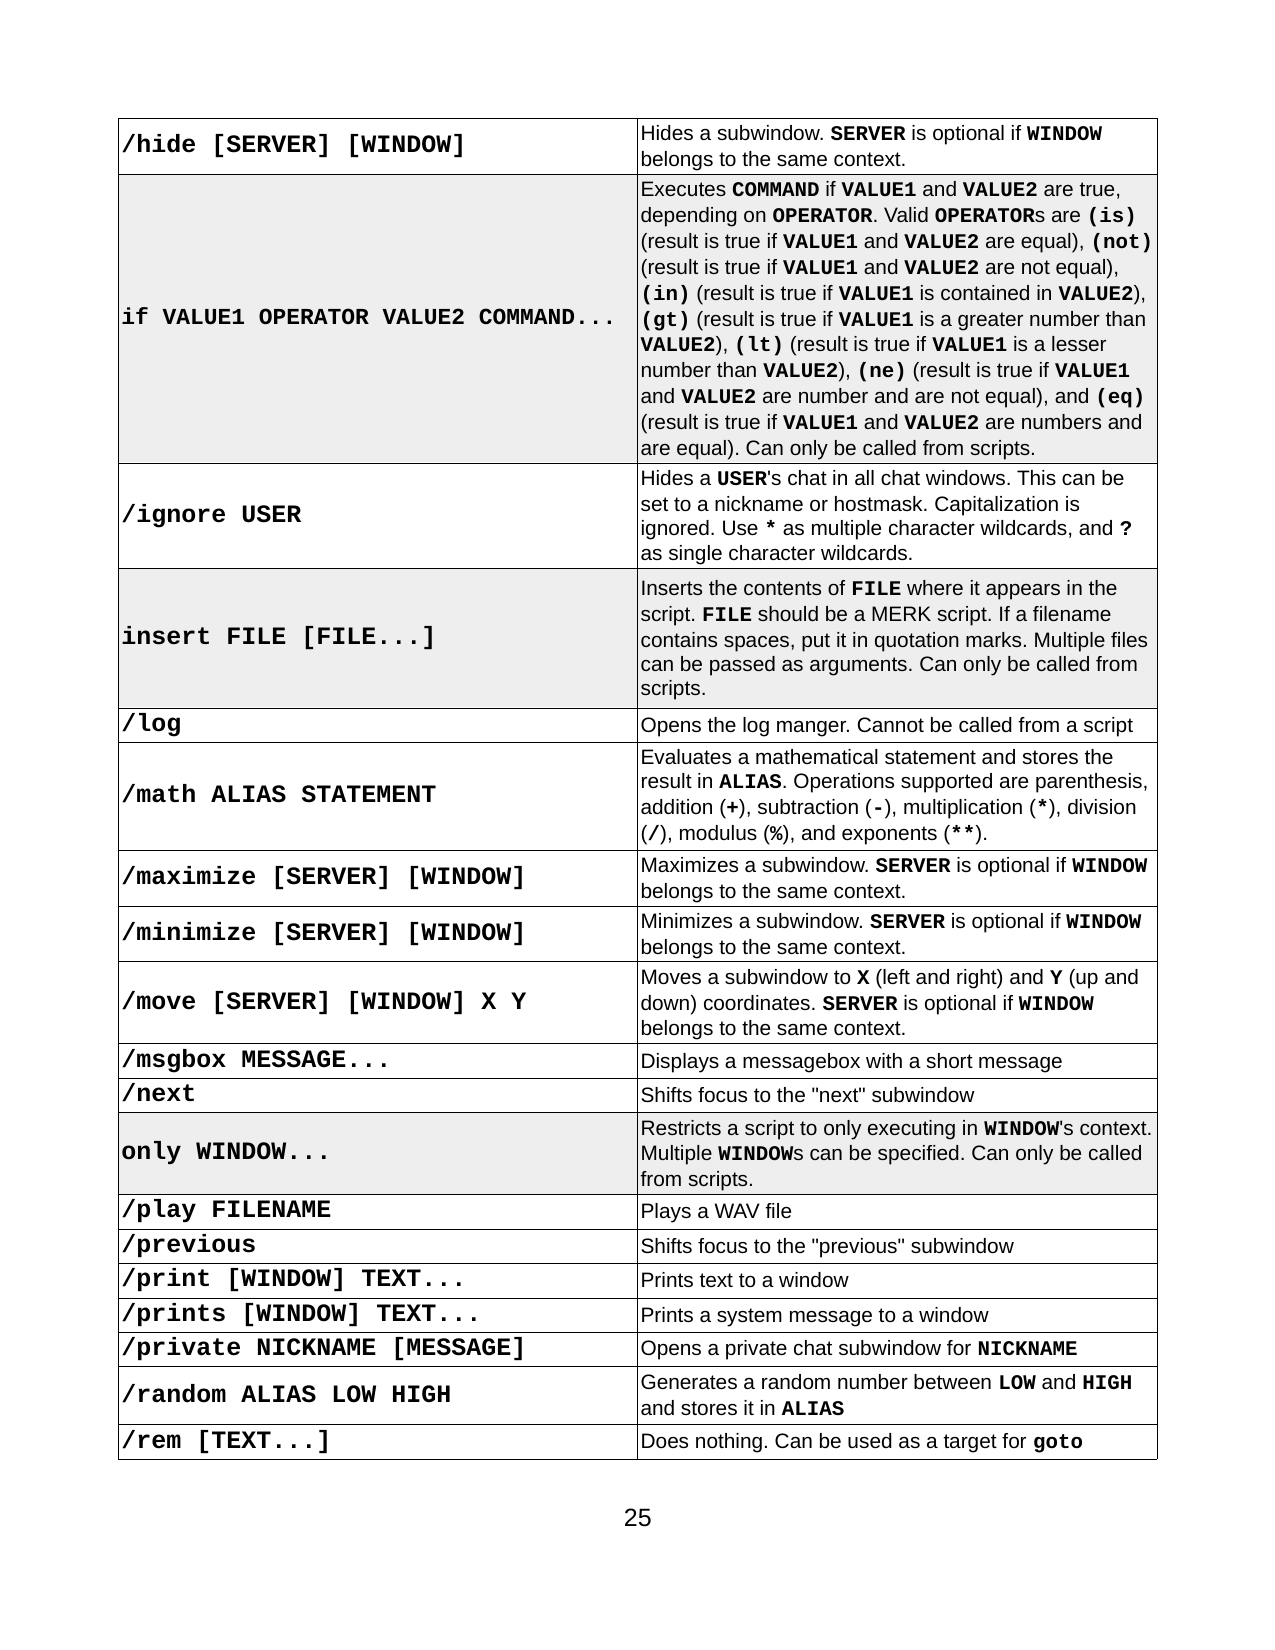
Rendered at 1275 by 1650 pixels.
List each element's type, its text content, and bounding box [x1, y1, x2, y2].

table_cell Prints text to a window [638, 1264, 1157, 1297]
table_cell Executes COMMAND if VALUE1 and VALUE2 are true, depending on OPERATOR. Valid OPERATORs are (is) (result is true if VALUE1 and VALUE2 are equal), (not) (result is true if VALUE1 and VALUE2 are not equal), (in) (result is true if VALUE1 is contained in VALUE2), (gt) (result is true if VALUE1 is a greater number than VALUE2), (lt) (result is true if VALUE1 is a lesser number than VALUE2), (ne) (result is true if VALUE1 and VALUE2 are number and are not equal), and (eq) (result is true if VALUE1 and VALUE2 are numbers and are equal). Can only be called from scripts. [638, 175, 1157, 462]
table_cell /ignore USER [119, 464, 637, 568]
table_cell if VALUE1 OPERATOR VALUE2 COMMAND... [119, 175, 637, 462]
table_cell Plays a WAV file [638, 1195, 1157, 1228]
table_cell /private NICKNAME [MESSAGE] [119, 1333, 637, 1366]
table_cell /next [119, 1079, 637, 1112]
table_cell Maximizes a subwindow. SERVER is optional if WINDOW belongs to the same context. [638, 851, 1157, 906]
table_cell only WINDOW... [119, 1113, 637, 1194]
table_cell Moves a subwindow to X (left and right) and Y (up and down) coordinates. SERVER is optional if WINDOW belongs to the same context. [638, 962, 1157, 1043]
table_cell Displays a messagebox with a short message [638, 1044, 1157, 1078]
table_cell /maximize [SERVER] [WINDOW] [119, 851, 637, 906]
table_cell Restricts a script to only executing in WINDOW's context. Multiple WINDOWs can be specified. Can only be called from scripts. [638, 1113, 1157, 1194]
table_cell /hide [SERVER] [WINDOW] [119, 119, 637, 174]
table_cell Minimizes a subwindow. SERVER is optional if WINDOW belongs to the same context. [638, 907, 1157, 961]
table_cell Prints a system message to a window [638, 1299, 1157, 1332]
table_cell insert FILE [FILE...] [119, 569, 637, 707]
table_cell /log [119, 709, 637, 742]
table_cell /move [SERVER] [WINDOW] X Y [119, 962, 637, 1043]
table_cell Inserts the contents of FILE where it appears in the script. FILE should be a MERK script. If a filename contains spaces, put it in quotation marks. Multiple files can be passed as arguments. Can only be called from scripts. [638, 569, 1157, 707]
table_cell /print [WINDOW] TEXT... [119, 1264, 637, 1297]
table_cell Opens a private chat subwindow for NICKNAME [638, 1333, 1157, 1366]
table_cell Shifts focus to the "next" subwindow [638, 1079, 1157, 1112]
table_cell /play FILENAME [119, 1195, 637, 1228]
table_cell Hides a USER's chat in all chat windows. This can be set to a nickname or hostmask. Capitalization is ignored. Use * as multiple character wildcards, and ? as single character wildcards. [638, 464, 1157, 568]
table_cell Does nothing. Can be used as a target for goto [638, 1425, 1157, 1459]
table_cell Generates a random number between LOW and HIGH and stores it in ALIAS [638, 1367, 1157, 1424]
table_cell /minimize [SERVER] [WINDOW] [119, 907, 637, 961]
table_cell Opens the log manger. Cannot be called from a script [638, 709, 1157, 742]
table_cell Evaluates a mathematical statement and stores the result in ALIAS. Operations supported are parenthesis, addition (+), subtraction (-), multiplication (*), division (/), modulus (%), and exponents (**). [638, 743, 1157, 849]
table_cell Hides a subwindow. SERVER is optional if WINDOW belongs to the same context. [638, 119, 1157, 174]
table_cell Shifts focus to the "previous" subwindow [638, 1230, 1157, 1263]
table_cell /prints [WINDOW] TEXT... [119, 1299, 637, 1332]
table_cell /math ALIAS STATEMENT [119, 743, 637, 849]
table_cell /previous [119, 1230, 637, 1263]
table_cell /rem [TEXT...] [119, 1425, 637, 1459]
table_cell /msgbox MESSAGE... [119, 1044, 637, 1078]
table_cell /random ALIAS LOW HIGH [119, 1367, 637, 1424]
